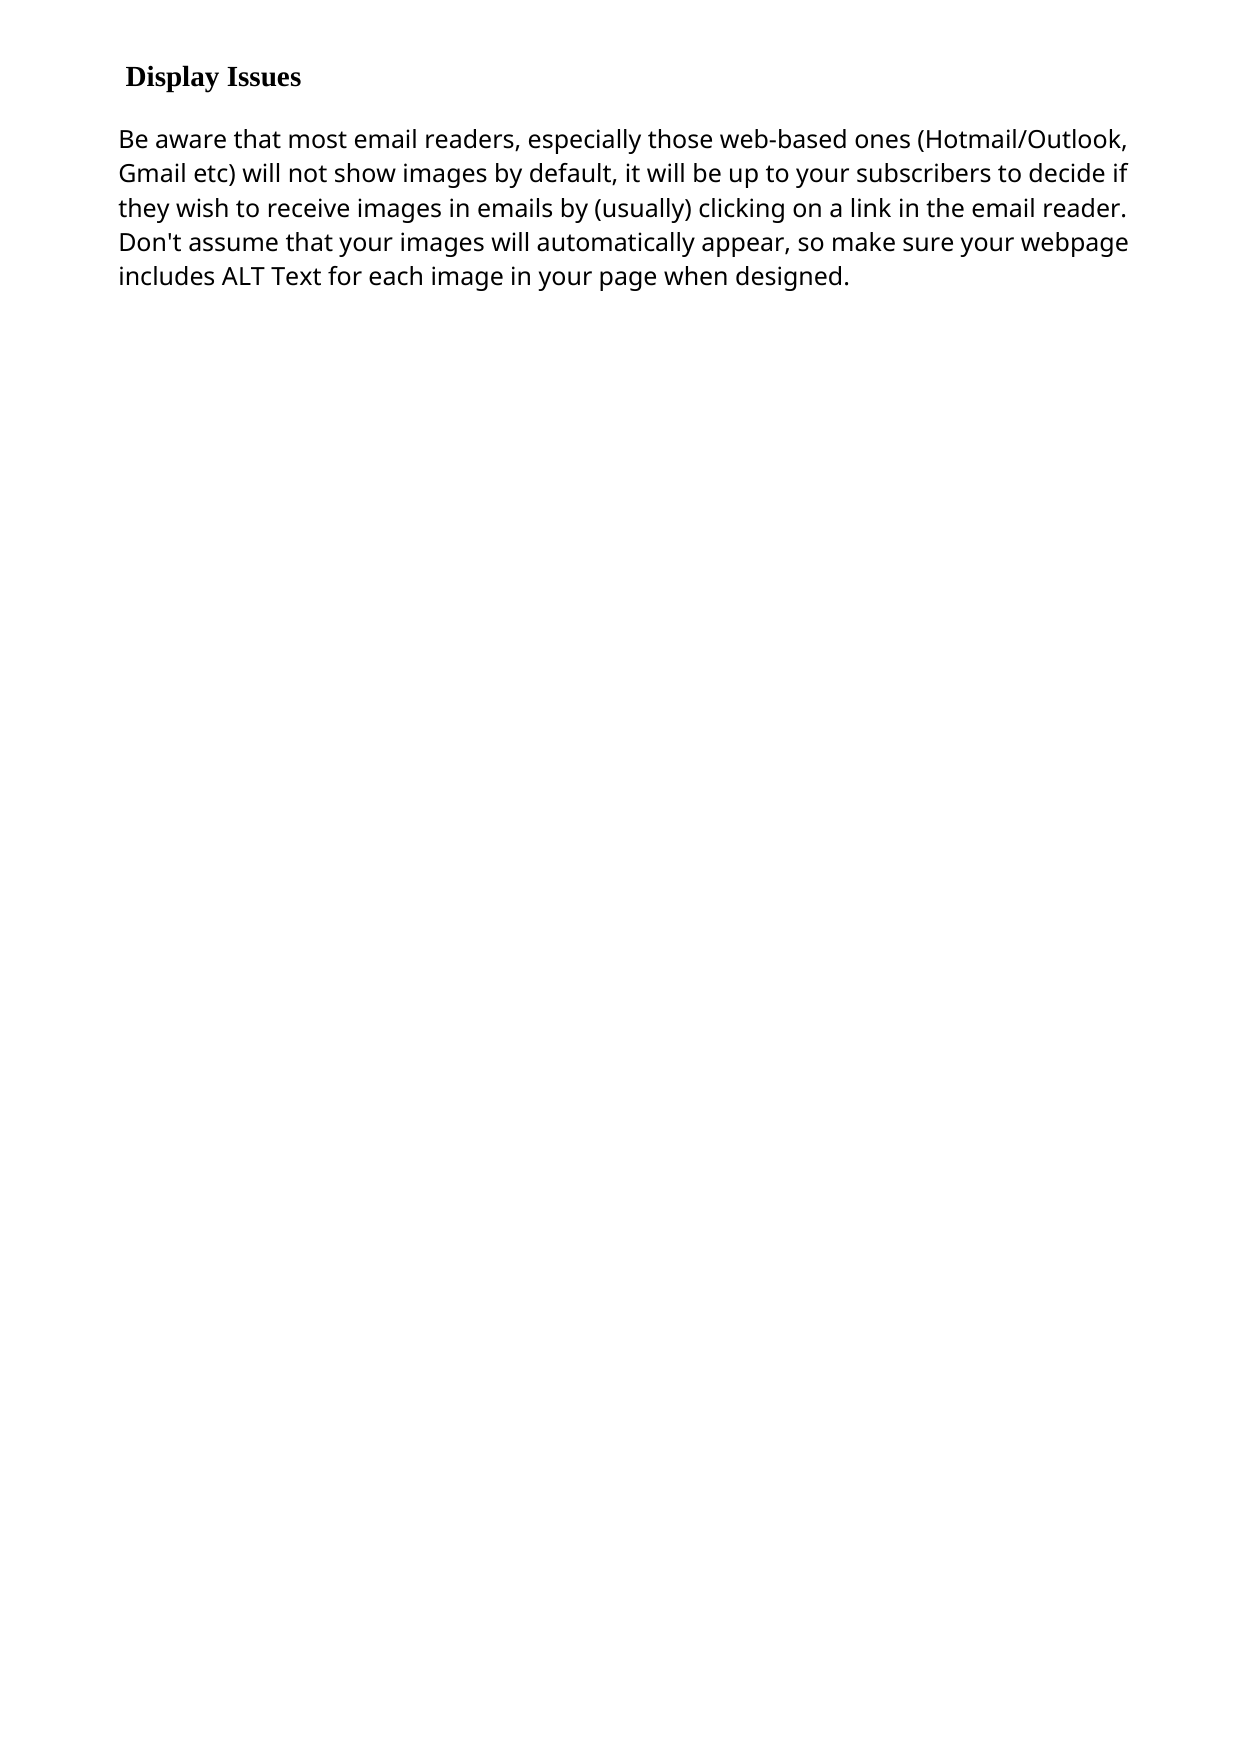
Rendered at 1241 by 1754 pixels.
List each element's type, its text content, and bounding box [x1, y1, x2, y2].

subtitle Display Issues [118, 59, 1181, 93]
text Be aware that most email readers, especially those web-based ones (Hotmail/Outlook, Gmail etc) will not show images by default, it will be up to your subscribers to decide if they wish to receive images in emails by (usually) clicking on a link in the email reader. Don't assume that your images will automatically appear, so make sure your webpage includes ALT Text for each image in your page when designed. [118, 122, 1181, 292]
